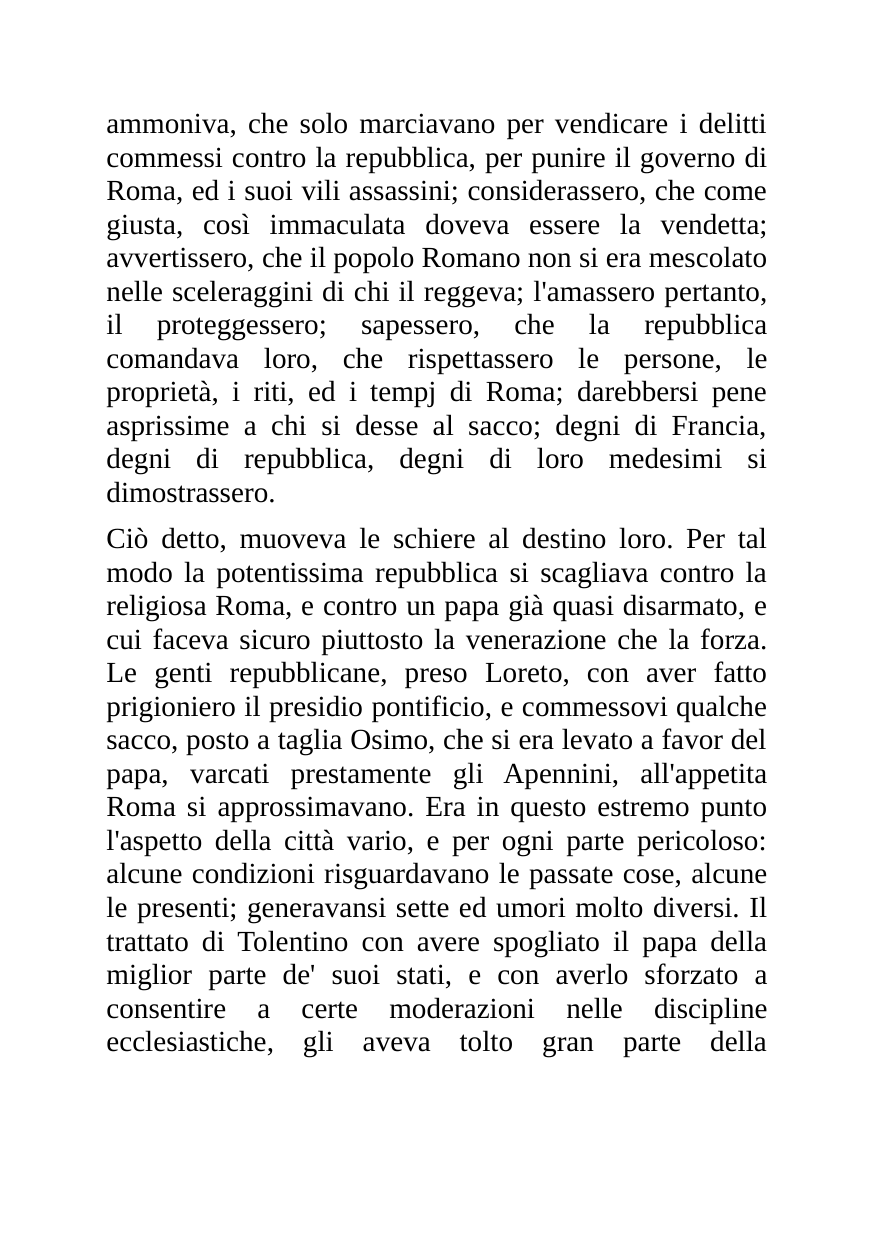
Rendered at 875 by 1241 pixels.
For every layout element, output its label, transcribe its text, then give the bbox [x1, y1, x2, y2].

text ammoniva, che solo marciavano per vendicare i delitti commessi contro la repubblica, per punire il governo di Roma, ed i suoi vili assassini; considerassero, che come giusta, così immaculata doveva essere la vendetta; avvertissero, che il popolo Romano non si era mescolato nelle sceleraggini di chi il reggeva; l'amassero pertanto, il proteggessero; sapessero, che la repubblica comandava loro, che rispettassero le persone, le proprietà, i riti, ed i tempj di Roma; darebbersi pene asprissime a chi si desse al sacco; degni di Francia, degni di repubblica, degni di loro medesimi si dimostrassero. [106, 106, 768, 509]
text Ciò detto, muoveva le schiere al destino loro. Per tal modo la potentissima repubblica si scagliava contro la religiosa Roma, e contro un papa già quasi disarmato, e cui faceva sicuro piuttosto la venerazione che la forza. Le genti repubblicane, preso Loreto, con aver fatto prigioniero il presidio pontificio, e commessovi qualche sacco, posto a taglia Osimo, che si era levato a favor del papa, varcati prestamente gli Apennini, all'appetita Roma si approssimavano. Era in questo estremo punto l'aspetto della città vario, e per ogni parte pericoloso: alcune condizioni risguardavano le passate cose, alcune le presenti; generavansi sette ed umori molto diversi. Il trattato di Tolentino con avere spogliato il papa della miglior parte de' suoi stati, e con averlo sforzato a consentire a certe moderazioni nelle discipline ecclesiastiche, gli aveva tolto gran parte della [106, 521, 768, 1058]
